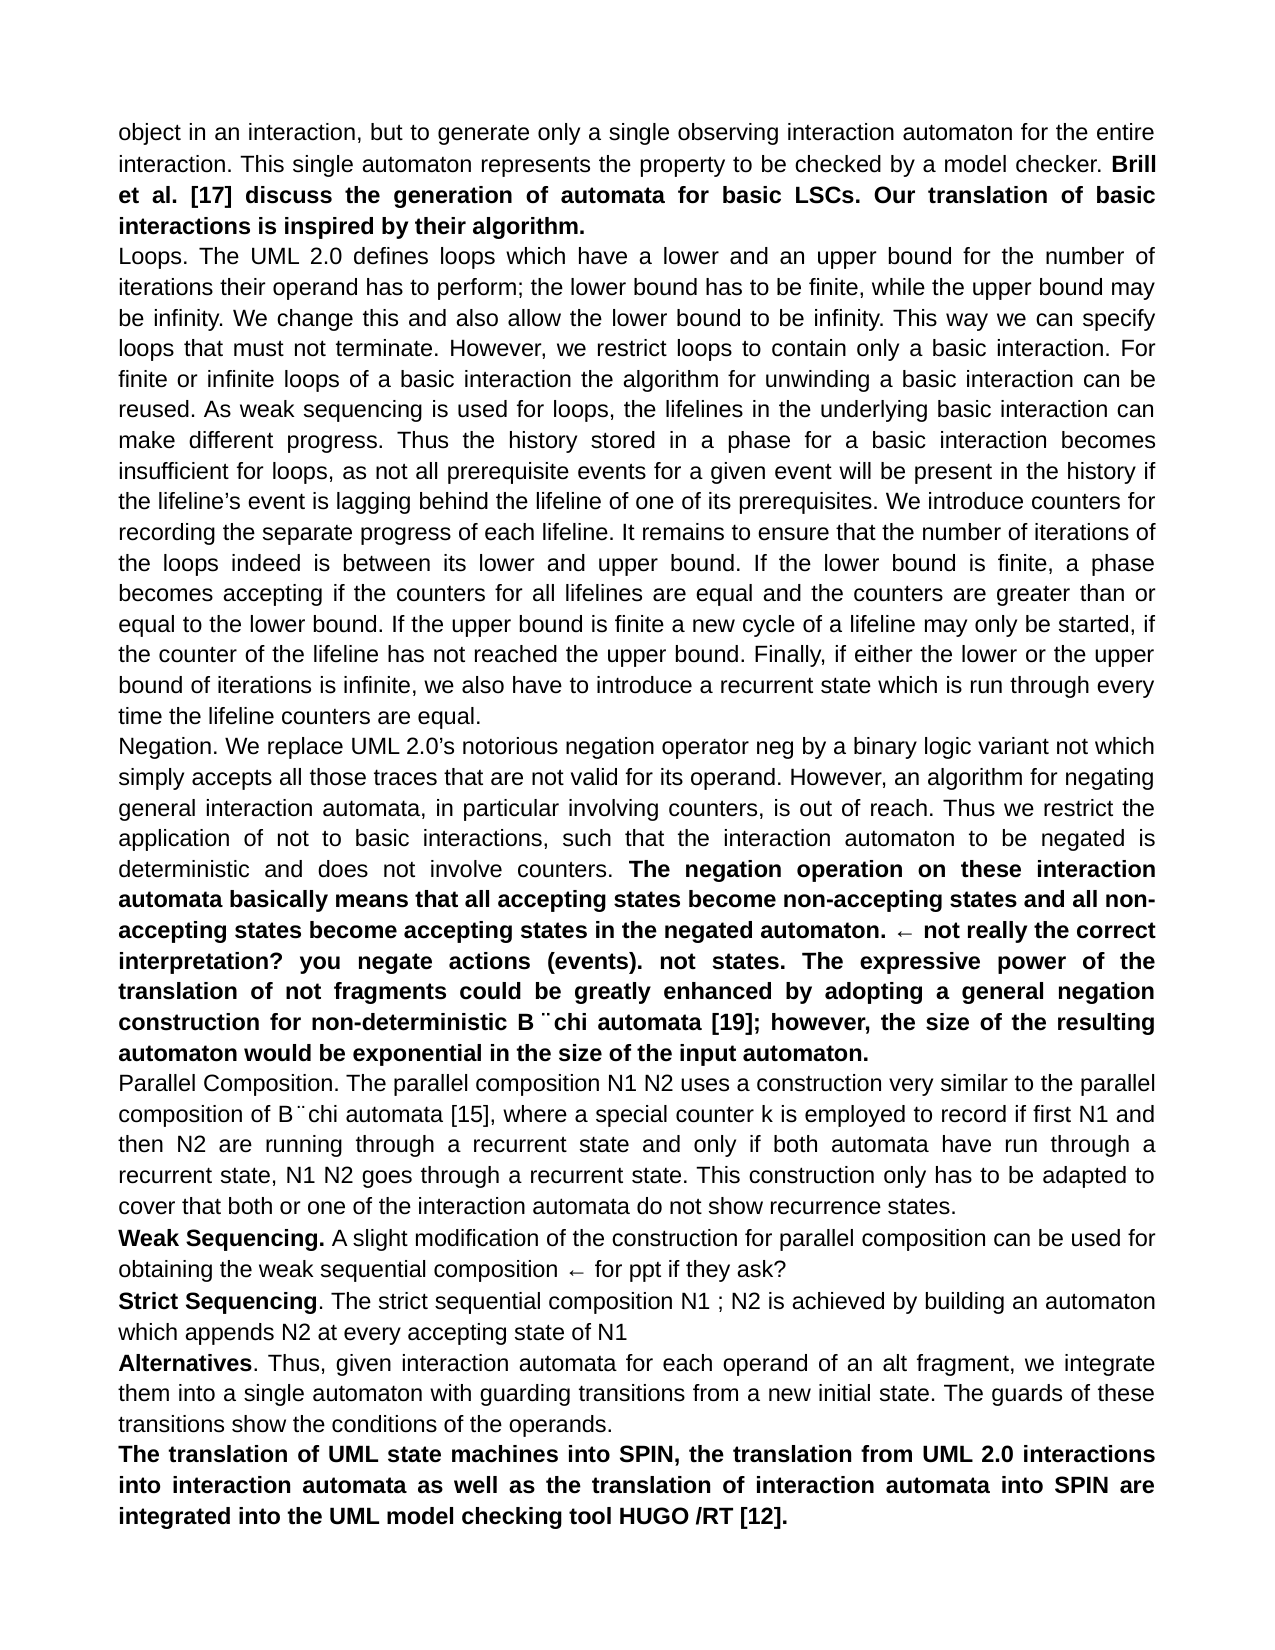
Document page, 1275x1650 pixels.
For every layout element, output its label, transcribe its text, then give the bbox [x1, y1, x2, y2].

text The translation of UML state machines into SPIN, the translation from UML 2.0 interactions into interaction automata as well as the translation of interaction automata into SPIN are integrated into the UML model checking tool HUGO /RT [12]. [118, 1441, 1157, 1529]
text Negation. We replace UML 2.0’s notorious negation operator neg by a binary logic variant not which simply accepts all those traces that are not valid for its operand. However, an algorithm for negating general interaction automata, in particular involving counters, is out of reach. Thus we restrict the application of not to basic interactions, such that the interaction automaton to be negated is deterministic and does not involve counters. The negation operation on these interaction automata basically means that all accepting states become non-accepting states and all non-accepting states become accepting states in the negated automaton. ← not really the correct interpretation? you negate actions (events). not states. The expressive power of the translation of not fragments could be greatly enhanced by adopting a general negation construction for non-deterministic B ̈ chi automata [19]; however, the size of the resulting automaton would be exponential in the size of the input automaton. [118, 733, 1157, 1066]
text Weak Sequencing. A slight modification of the construction for parallel composition can be used for obtaining the weak sequential composition ← for ppt if they ask? [118, 1223, 1157, 1282]
text object in an interaction, but to generate only a single observing interaction automaton for the entire interaction. This single automaton represents the property to be checked by a model checker. Brill et al. [17] discuss the generation of automata for basic LSCs. Our translation of basic interactions is inspired by their algorithm. [118, 118, 1157, 239]
text Loops. The UML 2.0 defines loops which have a lower and an upper bound for the number of iterations their operand has to perform; the lower bound has to be finite, while the upper bound may be infinity. We change this and also allow the lower bound to be infinity. This way we can specify loops that must not terminate. However, we restrict loops to contain only a basic interaction. For finite or infinite loops of a basic interaction the algorithm for unwinding a basic interaction can be reused. As weak sequencing is used for loops, the lifelines in the underlying basic interaction can make different progress. Thus the history stored in a phase for a basic interaction becomes insufficient for loops, as not all prerequisite events for a given event will be present in the history if the lifeline’s event is lagging behind the lifeline of one of its prerequisites. We introduce counters for recording the separate progress of each lifeline. It remains to ensure that the number of iterations of the loops indeed is between its lower and upper bound. If the lower bound is finite, a phase becomes accepting if the counters for all lifelines are equal and the counters are greater than or equal to the lower bound. If the upper bound is finite a new cycle of a lifeline may only be started, if the counter of the lifeline has not reached the upper bound. Finally, if either the lower or the upper bound of iterations is infinite, we also have to introduce a recurrent state which is run through every time the lifeline counters are equal. [118, 243, 1157, 729]
text Parallel Composition. The parallel composition N1 N2 uses a construction very similar to the parallel composition of B ̈ chi automata [15], where a special counter k is employed to record if first N1 and then N2 are running through a recurrent state and only if both automata have run through a recurrent state, N1 N2 goes through a recurrent state. This construction only has to be adapted to cover that both or one of the interaction automata do not show recurrence states. [118, 1069, 1157, 1219]
text Strict Sequencing. The strict sequential composition N1 ; N2 is achieved by building an automaton which appends N2 at every accepting state of N1 [118, 1286, 1157, 1345]
text Alternatives. Thus, given interaction automata for each operand of an alt fragment, we integrate them into a single automaton with guarding transitions from a new initial state. The guards of these transitions show the conditions of the operands. [118, 1349, 1157, 1437]
